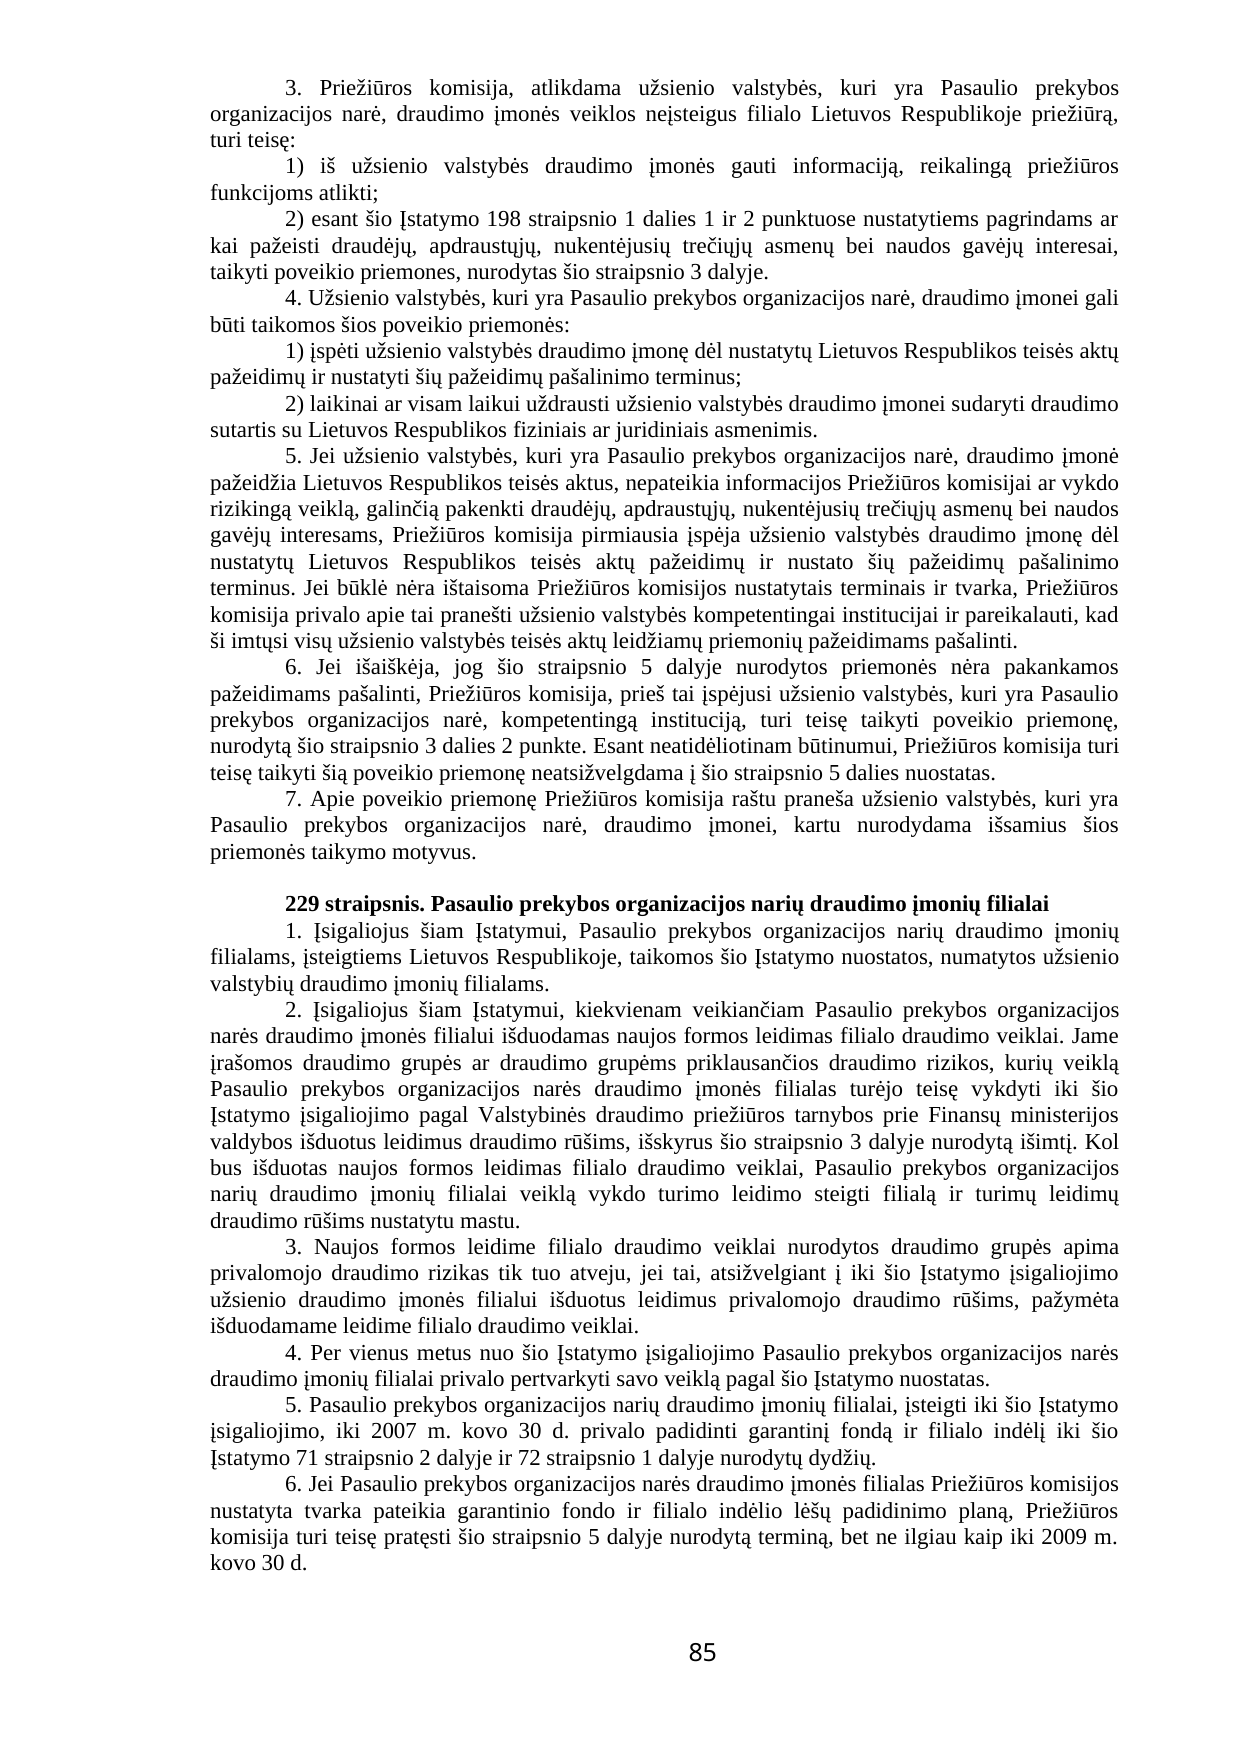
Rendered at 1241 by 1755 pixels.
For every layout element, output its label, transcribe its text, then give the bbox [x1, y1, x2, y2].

text 7. Apie poveikio priemonę Priežiūros komisija raštu praneša užsienio valstybės, kuri yra Pasaulio prekybos organizacijos narė, draudimo įmonei, kartu nurodydama išsamius šios priemonės taikymo motyvus. [210, 785, 1120, 864]
text 4. Užsienio valstybės, kuri yra Pasaulio prekybos organizacijos narė, draudimo įmonei gali būti taikomos šios poveikio priemonės: [210, 284, 1120, 337]
text 5. Pasaulio prekybos organizacijos narių draudimo įmonių filialai, įsteigti iki šio Įstatymo įsigaliojimo, iki 2007 m. kovo 30 d. privalo padidinti garantinį fondą ir filialo indėlį iki šio Įstatymo 71 straipsnio 2 dalyje ir 72 straipsnio 1 dalyje nurodytų dydžių. [210, 1391, 1120, 1470]
text 229 straipsnis. Pasaulio prekybos organizacijos narių draudimo įmonių filialai [285, 891, 1120, 917]
text 4. Per vienus metus nuo šio Įstatymo įsigaliojimo Pasaulio prekybos organizacijos narės draudimo įmonių filialai privalo pertvarkyti savo veiklą pagal šio Įstatymo nuostatas. [210, 1338, 1120, 1391]
text 2) laikinai ar visam laikui uždrausti užsienio valstybės draudimo įmonei sudaryti draudimo sutartis su Lietuvos Respublikos fiziniais ar juridiniais asmenimis. [210, 390, 1120, 442]
text 3. Naujos formos leidime filialo draudimo veiklai nurodytos draudimo grupės apima privalomojo draudimo rizikas tik tuo atveju, jei tai, atsižvelgiant į iki šio Įstatymo įsigaliojimo užsienio draudimo įmonės filialui išduotus leidimus privalomojo draudimo rūšims, pažymėta išduodamame leidime filialo draudimo veiklai. [210, 1233, 1120, 1338]
text 2) esant šio Įstatymo 198 straipsnio 1 dalies 1 ir 2 punktuose nustatytiems pagrindams ar kai pažeisti draudėjų, apdraustųjų, nukentėjusių trečiųjų asmenų bei naudos gavėjų interesai, taikyti poveikio priemones, nurodytas šio straipsnio 3 dalyje. [210, 205, 1120, 284]
text 3. Priežiūros komisija, atlikdama užsienio valstybės, kuri yra Pasaulio prekybos organizacijos narė, draudimo įmonės veiklos neįsteigus filialo Lietuvos Respublikoje priežiūrą, turi teisę: [210, 73, 1120, 153]
text 6. Jei Pasaulio prekybos organizacijos narės draudimo įmonės filialas Priežiūros komisijos nustatyta tvarka pateikia garantinio fondo ir filialo indėlio lėšų padidinimo planą, Priežiūros komisija turi teisę pratęsti šio straipsnio 5 dalyje nurodytą terminą, bet ne ilgiau kaip iki 2009 m. kovo 30 d. [210, 1470, 1120, 1576]
text 1. Įsigaliojus šiam Įstatymui, Pasaulio prekybos organizacijos narių draudimo įmonių filialams, įsteigtiems Lietuvos Respublikoje, taikomos šio Įstatymo nuostatos, numatytos užsienio valstybių draudimo įmonių filialams. [210, 917, 1120, 996]
text 1) iš užsienio valstybės draudimo įmonės gauti informaciją, reikalingą priežiūros funkcijoms atlikti; [210, 153, 1120, 205]
text 1) įspėti užsienio valstybės draudimo įmonę dėl nustatytų Lietuvos Respublikos teisės aktų pažeidimų ir nustatyti šių pažeidimų pašalinimo terminus; [210, 337, 1120, 390]
text 5. Jei užsienio valstybės, kuri yra Pasaulio prekybos organizacijos narė, draudimo įmonė pažeidžia Lietuvos Respublikos teisės aktus, nepateikia informacijos Priežiūros komisijai ar vykdo rizikingą veiklą, galinčią pakenkti draudėjų, apdraustųjų, nukentėjusių trečiųjų asmenų bei naudos gavėjų interesams, Priežiūros komisija pirmiausia įspėja užsienio valstybės draudimo įmonę dėl nustatytų Lietuvos Respublikos teisės aktų pažeidimų ir nustato šių pažeidimų pašalinimo terminus. Jei būklė nėra ištaisoma Priežiūros komisijos nustatytais terminais ir tvarka, Priežiūros komisija privalo apie tai pranešti užsienio valstybės kompetentingai institucijai ir pareikalauti, kad ši imtųsi visų užsienio valstybės teisės aktų leidžiamų priemonių pažeidimams pašalinti. [210, 442, 1120, 653]
text 2. Įsigaliojus šiam Įstatymui, kiekvienam veikiančiam Pasaulio prekybos organizacijos narės draudimo įmonės filialui išduodamas naujos formos leidimas filialo draudimo veiklai. Jame įrašomos draudimo grupės ar draudimo grupėms priklausančios draudimo rizikos, kurių veiklą Pasaulio prekybos organizacijos narės draudimo įmonės filialas turėjo teisę vykdyti iki šio Įstatymo įsigaliojimo pagal Valstybinės draudimo priežiūros tarnybos prie Finansų ministerijos valdybos išduotus leidimus draudimo rūšims, išskyrus šio straipsnio 3 dalyje nurodytą išimtį. Kol bus išduotas naujos formos leidimas filialo draudimo veiklai, Pasaulio prekybos organizacijos narių draudimo įmonių filialai veiklą vykdo turimo leidimo steigti filialą ir turimų leidimų draudimo rūšims nustatytu mastu. [210, 996, 1120, 1233]
text 6. Jei išaiškėja, jog šio straipsnio 5 dalyje nurodytos priemonės nėra pakankamos pažeidimams pašalinti, Priežiūros komisija, prieš tai įspėjusi užsienio valstybės, kuri yra Pasaulio prekybos organizacijos narė, kompetentingą instituciją, turi teisę taikyti poveikio priemonę, nurodytą šio straipsnio 3 dalies 2 punkte. Esant neatidėliotinam būtinumui, Priežiūros komisija turi teisę taikyti šią poveikio priemonę neatsižvelgdama į šio straipsnio 5 dalies nuostatas. [210, 653, 1120, 785]
